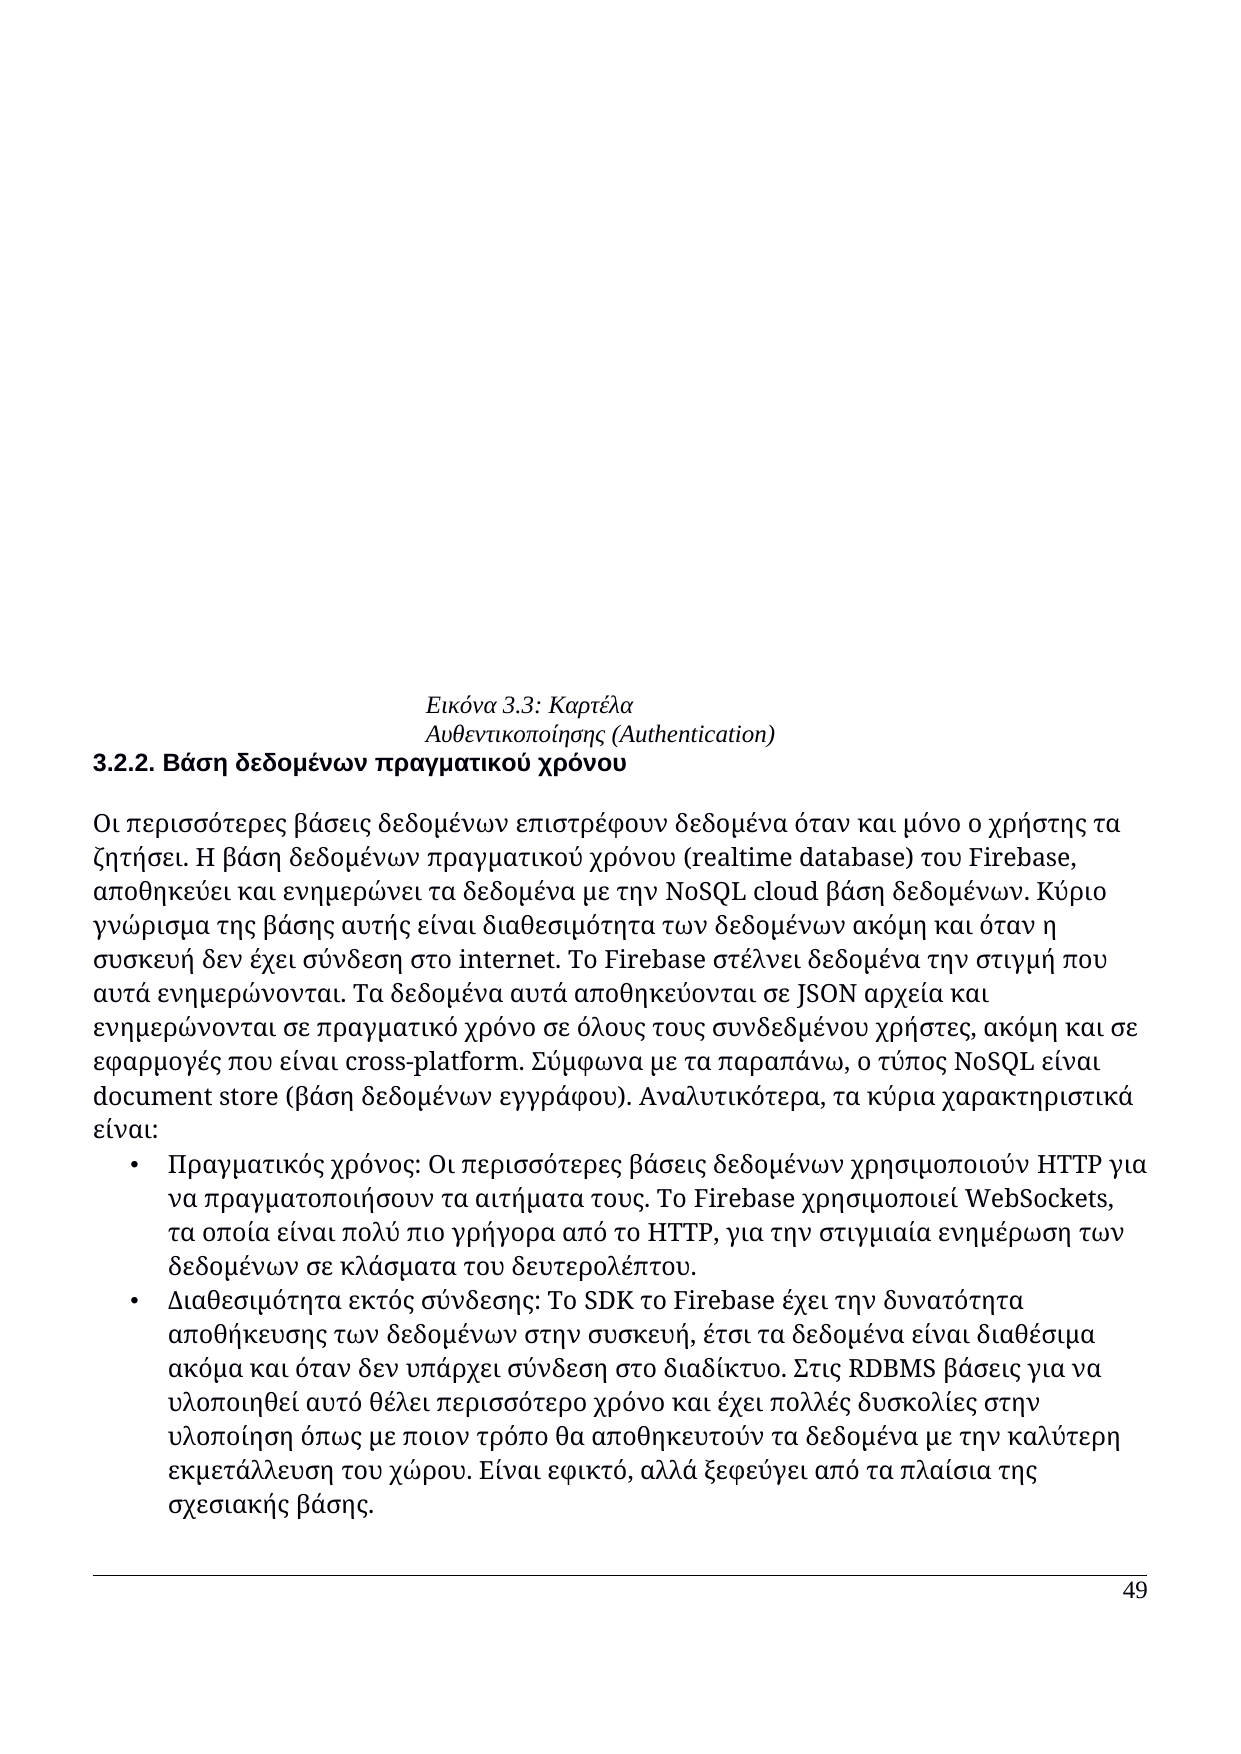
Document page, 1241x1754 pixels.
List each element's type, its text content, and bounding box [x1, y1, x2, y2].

list Διαθεσιμότητα εκτός σύνδεσης: Το SDK το Firebase έχει την δυνατότητα αποθήκευσης των δεδομένων στην συσκευή, έτσι τα δεδομένα είναι διαθέσιμα ακόμα και όταν δεν υπάρχει σύνδεση στο διαδίκτυο. Στις RDBMS βάσεις για να υλοποιηθεί αυτό θέλει περισσότερο χρόνο και έχει πολλές δυσκολίες στην υλοποίηση όπως με ποιον τρόπο θα αποθηκευτούν τα δεδομένα με την καλύτερη εκμετάλλευση του χώρου. Είναι εφικτό, αλλά ξεφεύγει από τα πλαίσια της σχεσιακής βάσης. [130, 1282, 1147, 1521]
text Οι περισσότερες βάσεις δεδομένων επιστρέφουν δεδομένα όταν και μόνο ο χρήστης τα ζητήσει. Η βάση δεδομένων πραγματικού χρόνου (realtime database) του Firebase, αποθηκεύει και ενημερώνει τα δεδομένα με την NoSQL cloud βάση δεδομένων. Κύριο γνώρισμα της βάσης αυτής είναι διαθεσιμότητα των δεδομένων ακόμη και όταν η συσκευή δεν έχει σύνδεση στο internet. To Firebase στέλνει δεδομένα την στιγμή που αυτά ενημερώνονται. Τα δεδομένα αυτά αποθηκεύονται σε JSON αρχεία και ενημερώνονται σε πραγματικό χρόνο σε όλους τους συνδεδμένου χρήστες, ακόμη και σε εφαρμογές που είναι cross-platform. Σύμφωνα με τα παραπάνω, ο τύπος NoSQL είναι document store (βάση δεδομένων εγγράφου). Αναλυτικότερα, τα κύρια χαρακτηριστικά είναι: [93, 806, 1147, 1146]
list Πραγματικός χρόνος: Οι περισσότερες βάσεις δεδομένων χρησιμοποιούν HTTP για να πραγματοποιήσουν τα αιτήματα τους. Το Firebase χρησιμοποιεί WebSockets, τα οποία είναι πολύ πιο γρήγορα από το HTTP, για την στιγμιαία ενημέρωση των δεδομένων σε κλάσματα του δευτερολέπτου. [130, 1146, 1147, 1282]
text 3.2.2. Βάση δεδομένων πραγματικού χρόνου [93, 150, 1147, 777]
text Εικόνα 3.3: Καρτέλα Αυθεντικοποίησης (Authentication) [426, 162, 815, 748]
